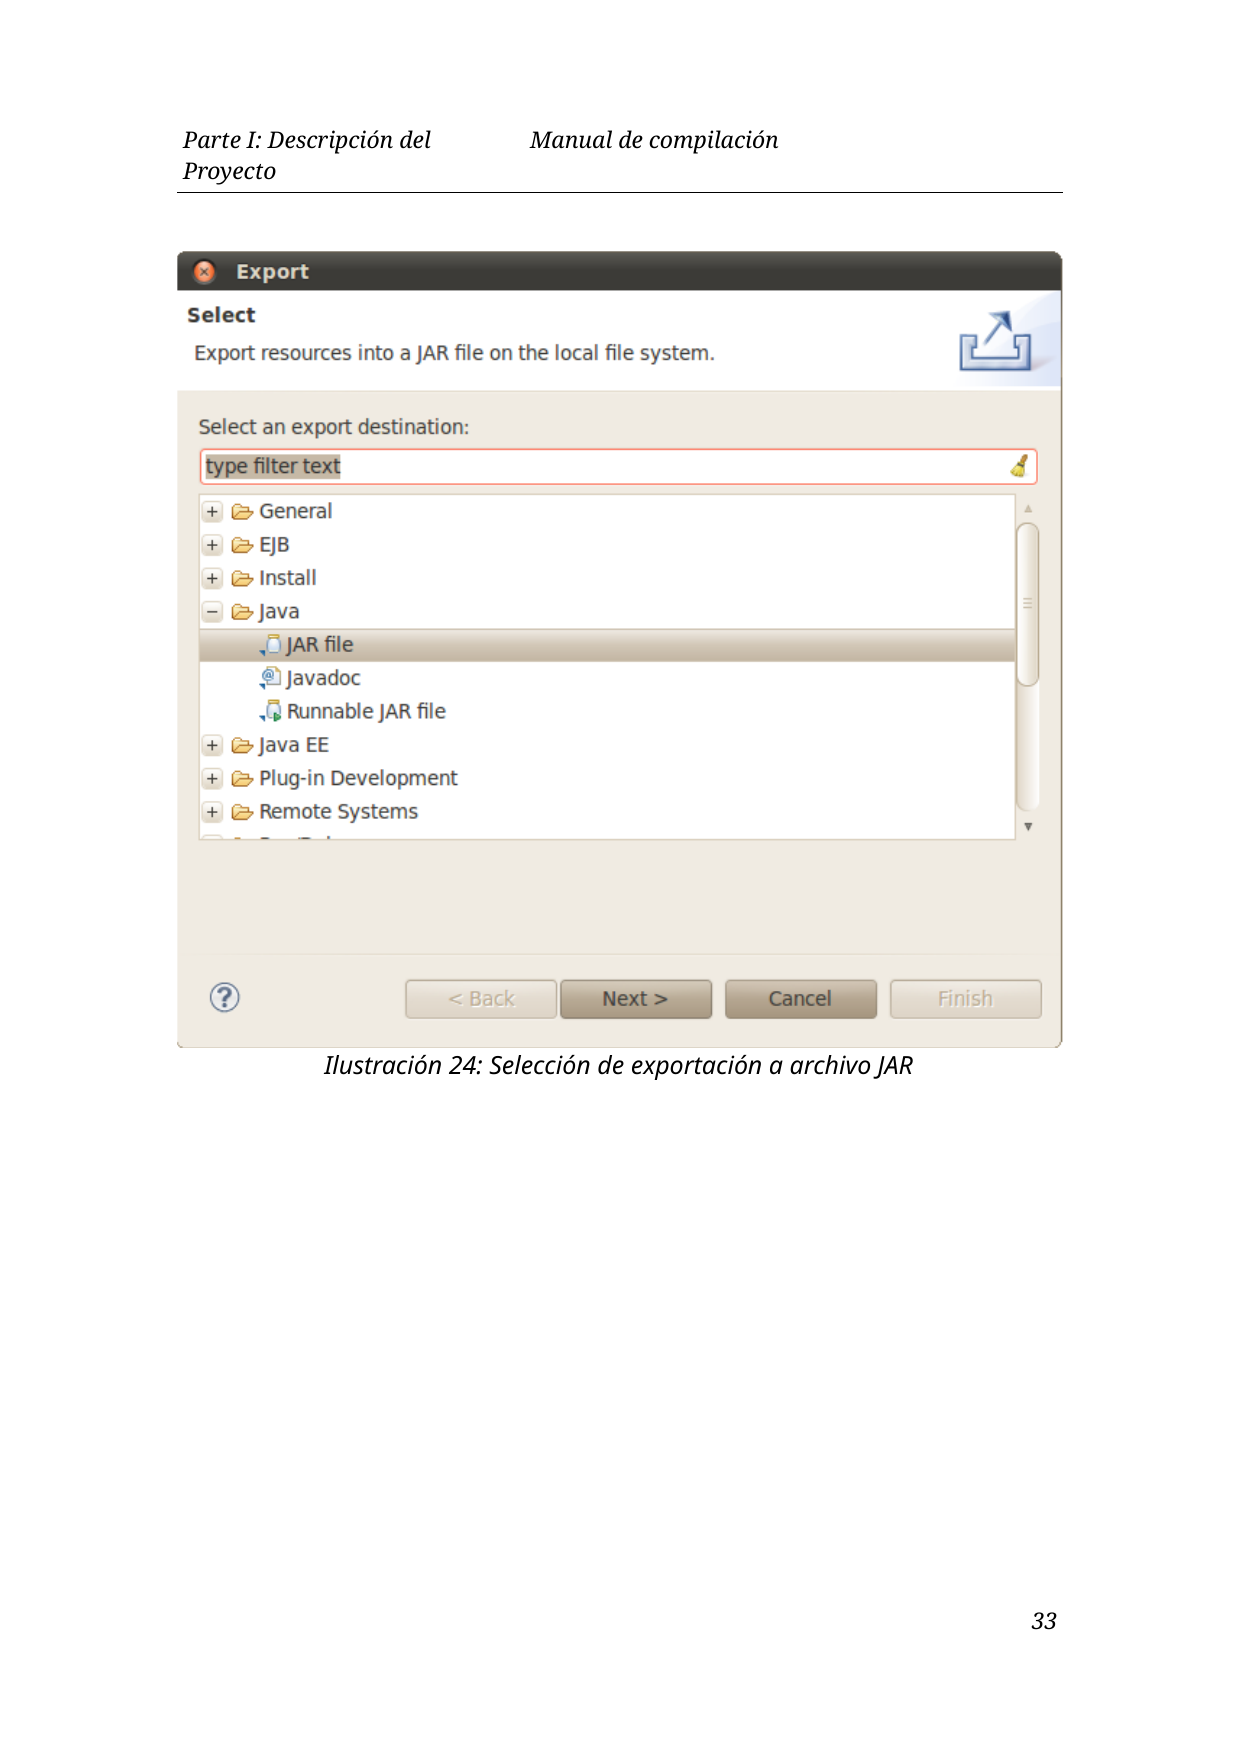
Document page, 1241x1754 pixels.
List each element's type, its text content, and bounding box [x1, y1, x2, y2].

text Ilustración 24: Selección de exportación a archivo JAR [177, 1048, 1063, 1082]
